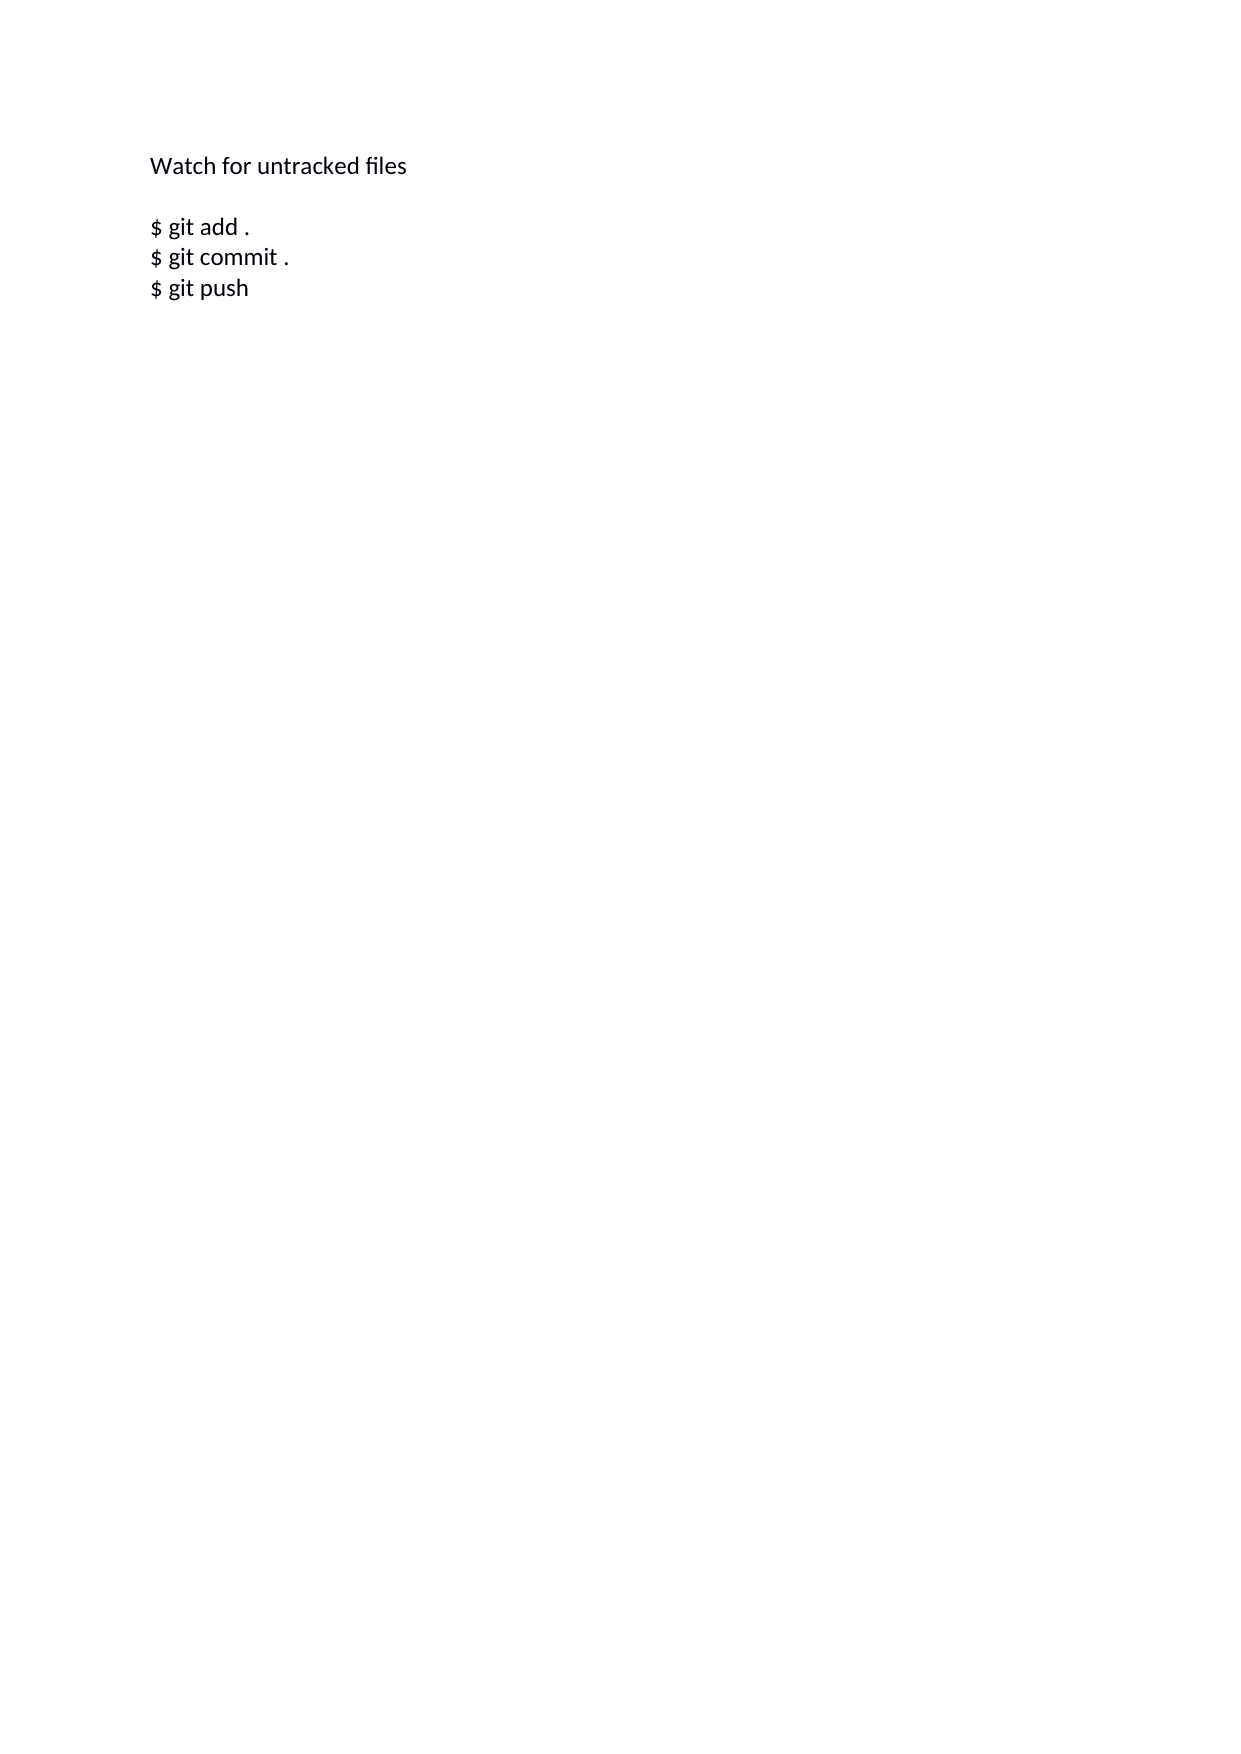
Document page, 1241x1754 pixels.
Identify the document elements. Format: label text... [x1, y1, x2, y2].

text Watch for untracked files [150, 150, 1090, 181]
text $ git add . [150, 211, 1090, 242]
text $ git push [150, 272, 1090, 303]
text $ git commit . [150, 242, 1090, 272]
